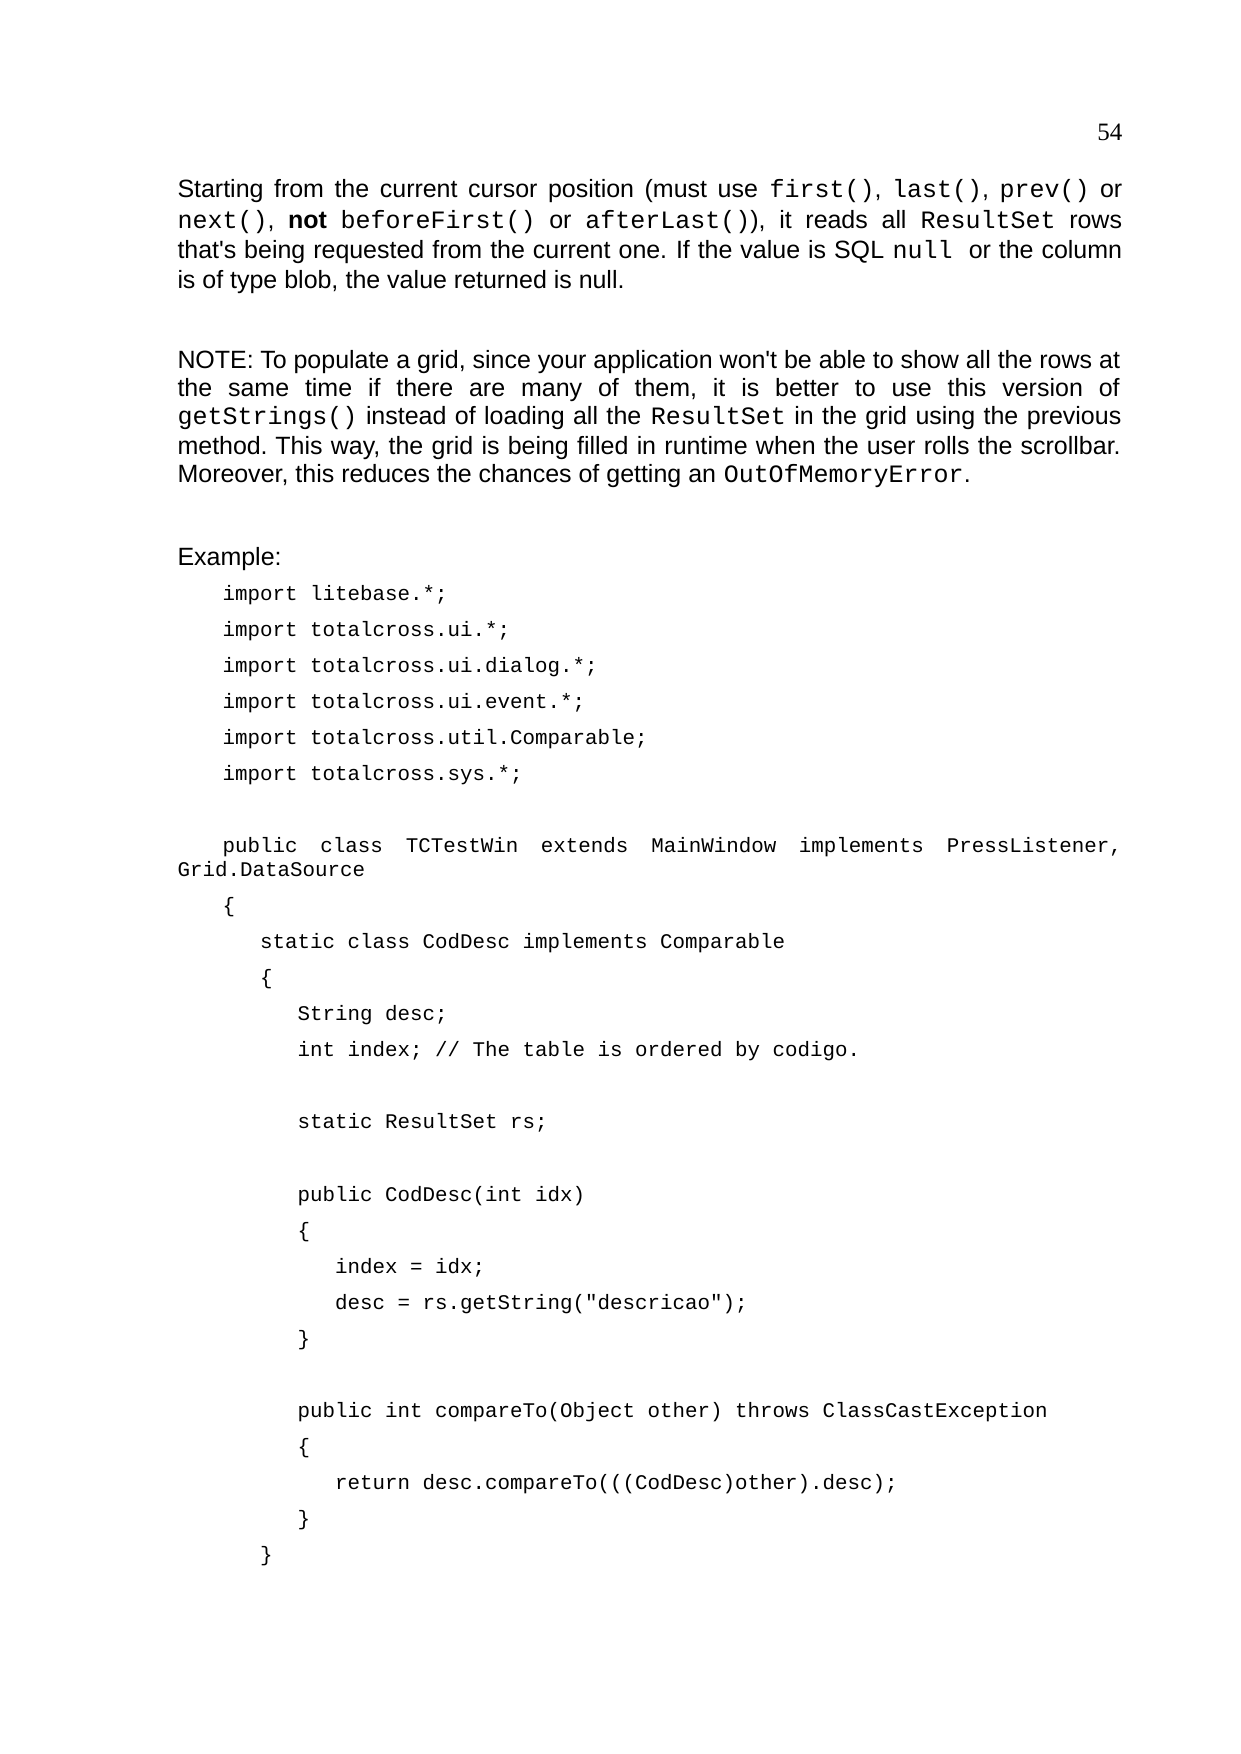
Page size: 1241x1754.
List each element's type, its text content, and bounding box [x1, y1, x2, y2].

list int index; // The table is ordered by codigo. [177, 1039, 1122, 1063]
list public class TCTestWin extends MainWindow implements PressListener, Grid.DataSource [177, 836, 1122, 883]
list public CodDesc(int idx) [177, 1183, 1122, 1207]
list return desc.compareTo(((CodDesc)other).desc); [177, 1472, 1122, 1496]
list { [177, 895, 1122, 919]
list desc = rs.getString("descricao"); [177, 1292, 1122, 1315]
list import litebase.*; [177, 583, 1122, 607]
list { [177, 1219, 1122, 1243]
list import totalcross.ui.dialog.*; [177, 655, 1122, 679]
list Starting from the current cursor position (must use first(), last(), prev() or next(), not beforeFirst() or afterLast()), it reads all ResultSet rows that's being requested from the current one. If the value is SQL null or the column is of type blob, the value returned is null. [177, 175, 1122, 293]
list } [177, 1544, 1122, 1568]
list } [177, 1508, 1122, 1532]
list import totalcross.ui.event.*; [177, 691, 1122, 715]
list Example: [177, 543, 1122, 571]
list static class CodDesc implements Comparable [177, 931, 1122, 955]
list import totalcross.util.Comparable; [177, 727, 1122, 751]
list } [177, 1328, 1122, 1351]
list index = idx; [177, 1256, 1122, 1279]
list import totalcross.ui.*; [177, 619, 1122, 643]
list static ResultSet rs; [177, 1111, 1122, 1135]
list { [177, 967, 1122, 991]
list String desc; [177, 1003, 1122, 1027]
list public int compareTo(Object other) throws ClassCastException [177, 1400, 1122, 1423]
list { [177, 1436, 1122, 1459]
list import totalcross.sys.*; [177, 763, 1122, 787]
list NOTE: To populate a grid, since your application won't be able to show all the rows at the same time if there are many of them, it is better to use this version of getStrings() instead of loading all the ResultSet in the grid using the previous method. This way, the grid is being filled in runtime when the user rolls the scrollbar. Moreover, this reduces the chances of getting an OutOfMemoryError. [177, 346, 1122, 490]
